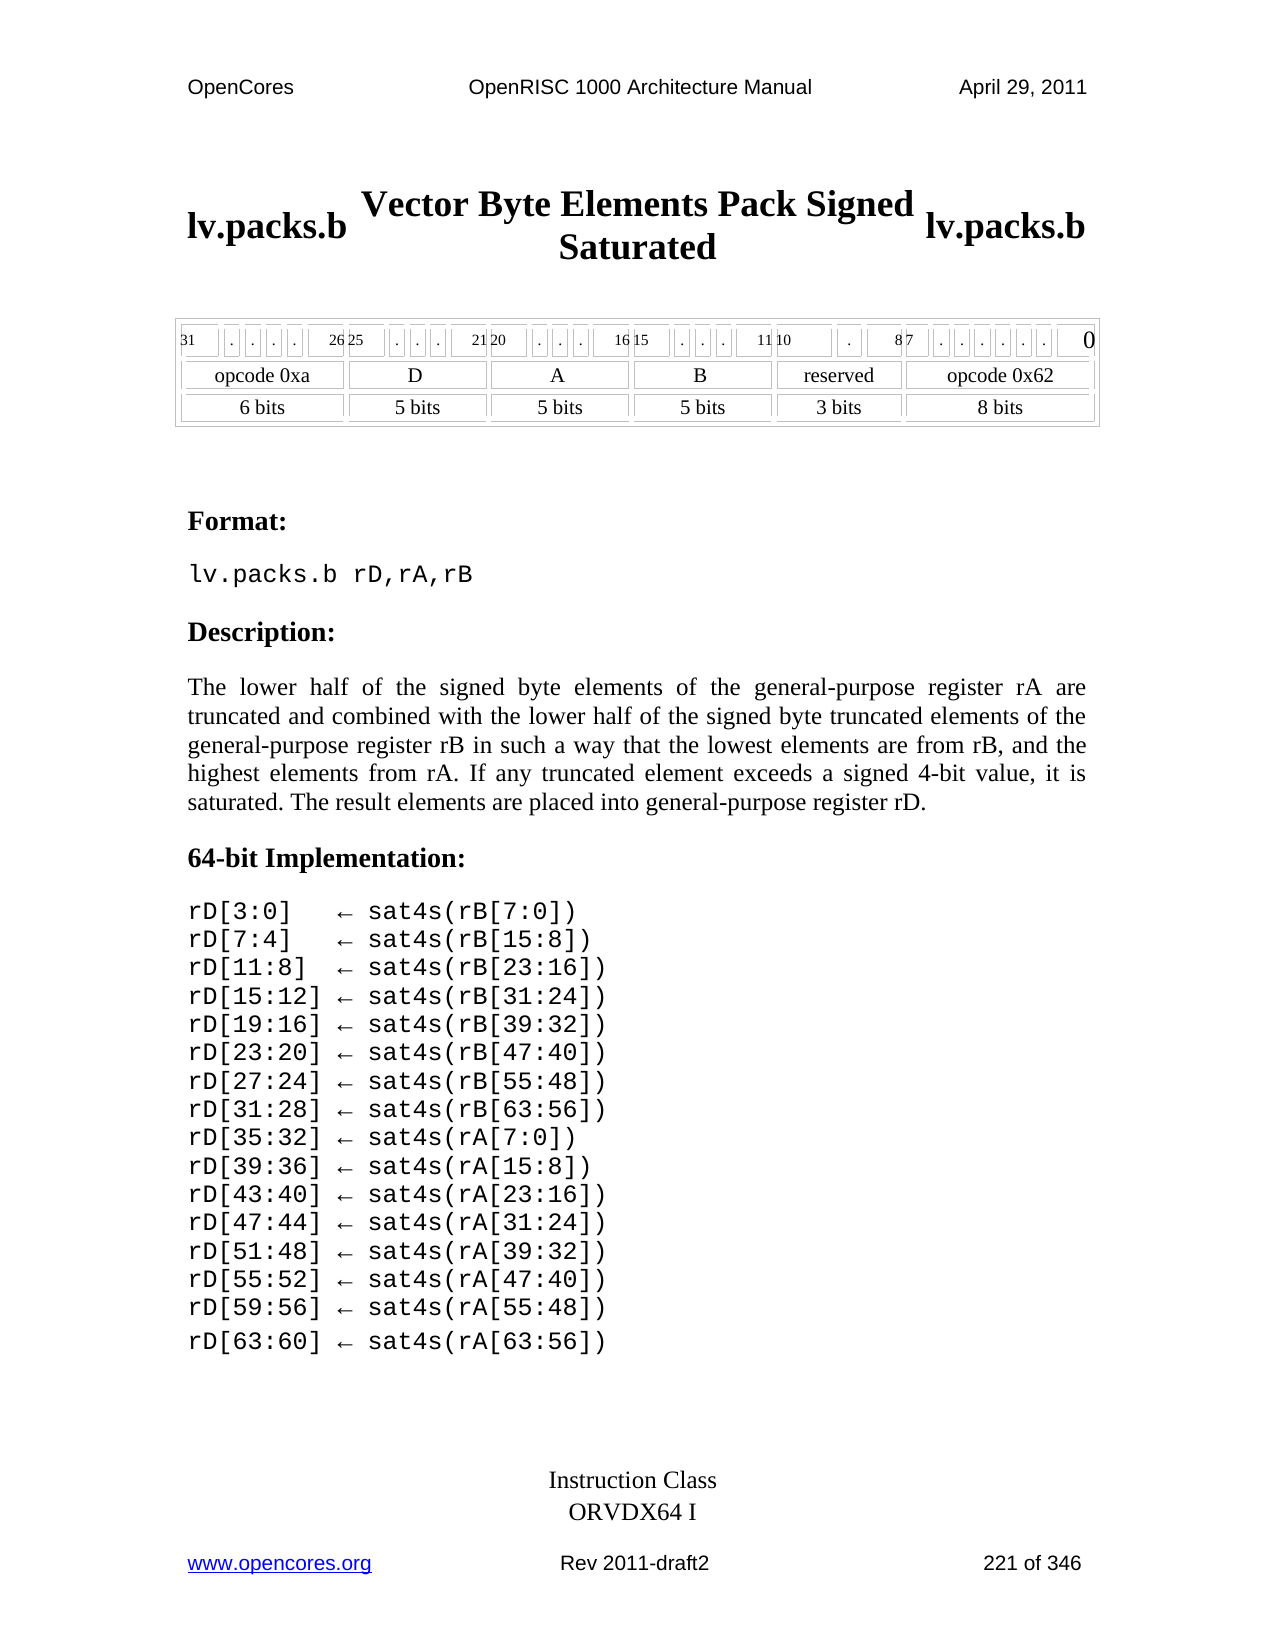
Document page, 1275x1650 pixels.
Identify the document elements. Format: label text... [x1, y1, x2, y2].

text 64-bit Implementation: [187, 841, 1087, 873]
text The lower half of the signed byte elements of the general-purpose register rA are truncated and combined with the lower half of the signed byte truncated elements of the general-purpose register rB in such a way that the lowest elements are from rB, and the highest elements from rA. If any truncated element exceeds a signed 4-bit value, it is saturated. The result elements are placed into general-purpose register rD. [187, 672, 1087, 816]
text Description: [187, 615, 1087, 647]
text lv.packs.b rD,rA,rB [187, 561, 1087, 590]
text rD[3:0] ← sat4s(rB[7:0]) rD[7:4] ← sat4s(rB[15:8]) rD[11:8] ← sat4s(rB[23:16]) rD[15:12] ← sat4s(rB[31:24]) rD[19:16] ← sat4s(rB[39:32]) rD[23:20] ← sat4s(rB[47:40]) rD[27:24] ← sat4s(rB[55:48]) rD[31:28] ← sat4s(rB[63:56]) rD[35:32] ← sat4s(rA[7:0]) rD[39:36] ← sat4s(rA[15:8]) rD[43:40] ← sat4s(rA[23:16]) rD[47:44] ← sat4s(rA[31:24]) rD[51:48] ← sat4s(rA[39:32]) rD[55:52] ← sat4s(rA[47:40]) rD[59:56] ← sat4s(rA[55:48]) rD[63:60] ← sat4s(rA[63:56]) [187, 898, 1087, 1357]
text Format: [187, 504, 1087, 536]
